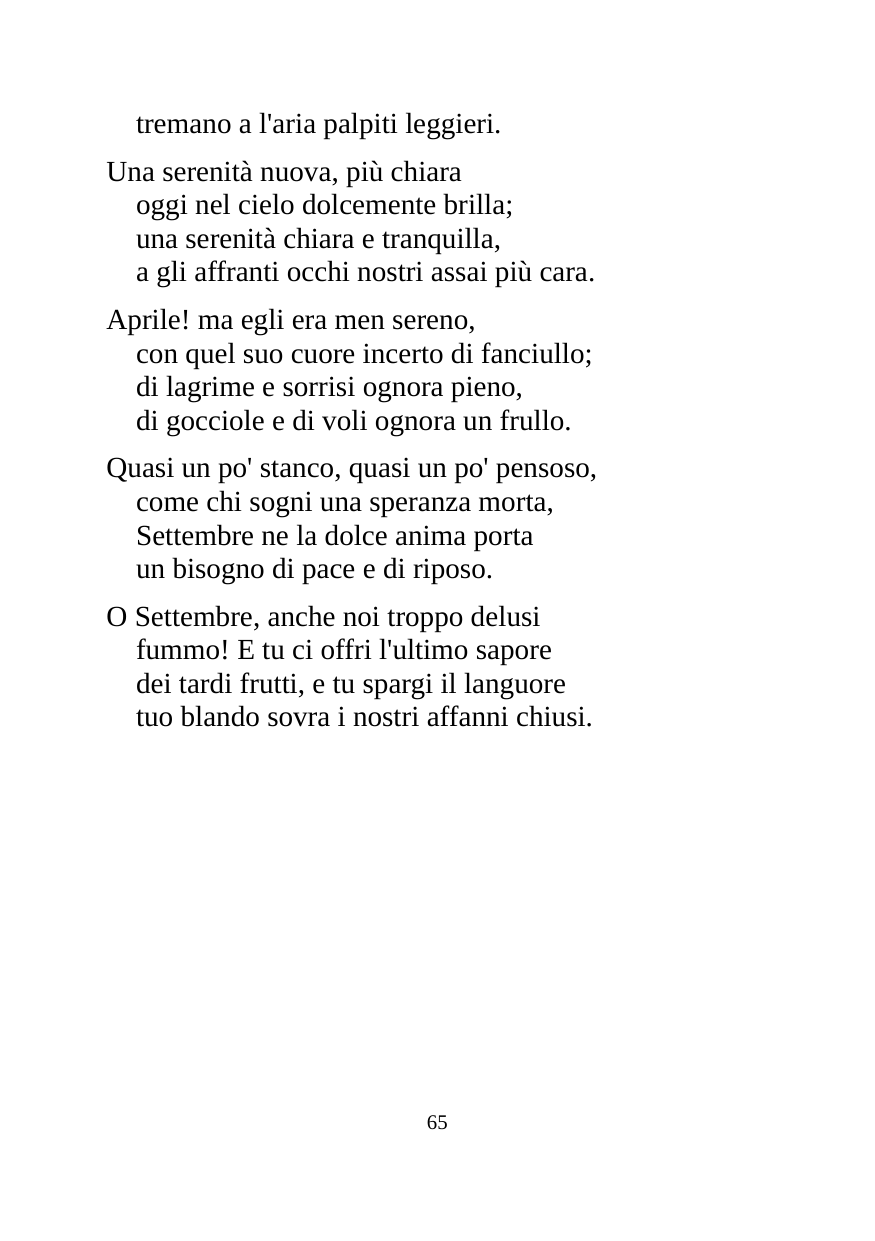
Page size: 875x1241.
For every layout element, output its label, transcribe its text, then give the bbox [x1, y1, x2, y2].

text O Settembre, anche noi troppo delusi fummo! E tu ci offri l'ultimo sapore dei tardi frutti, e tu spargi il languore tuo blando sovra i nostri affanni chiusi. [106, 599, 768, 733]
text Quasi un po' stanco, quasi un po' pensoso, come chi sogni una speranza morta, Settembre ne la dolce anima porta un bisogno di pace e di riposo. [106, 451, 768, 585]
text Aprile! ma egli era men sereno, con quel suo cuore incerto di fanciullo; di lagrime e sorrisi ognora pieno, di gocciole e di voli ognora un frullo. [106, 302, 768, 436]
text Una serenità nuova, più chiara oggi nel cielo dolcemente brilla; una serenità chiara e tranquilla, a gli affranti occhi nostri assai più cara. [106, 154, 768, 288]
text tremano a l'aria palpiti leggieri. [106, 106, 768, 140]
